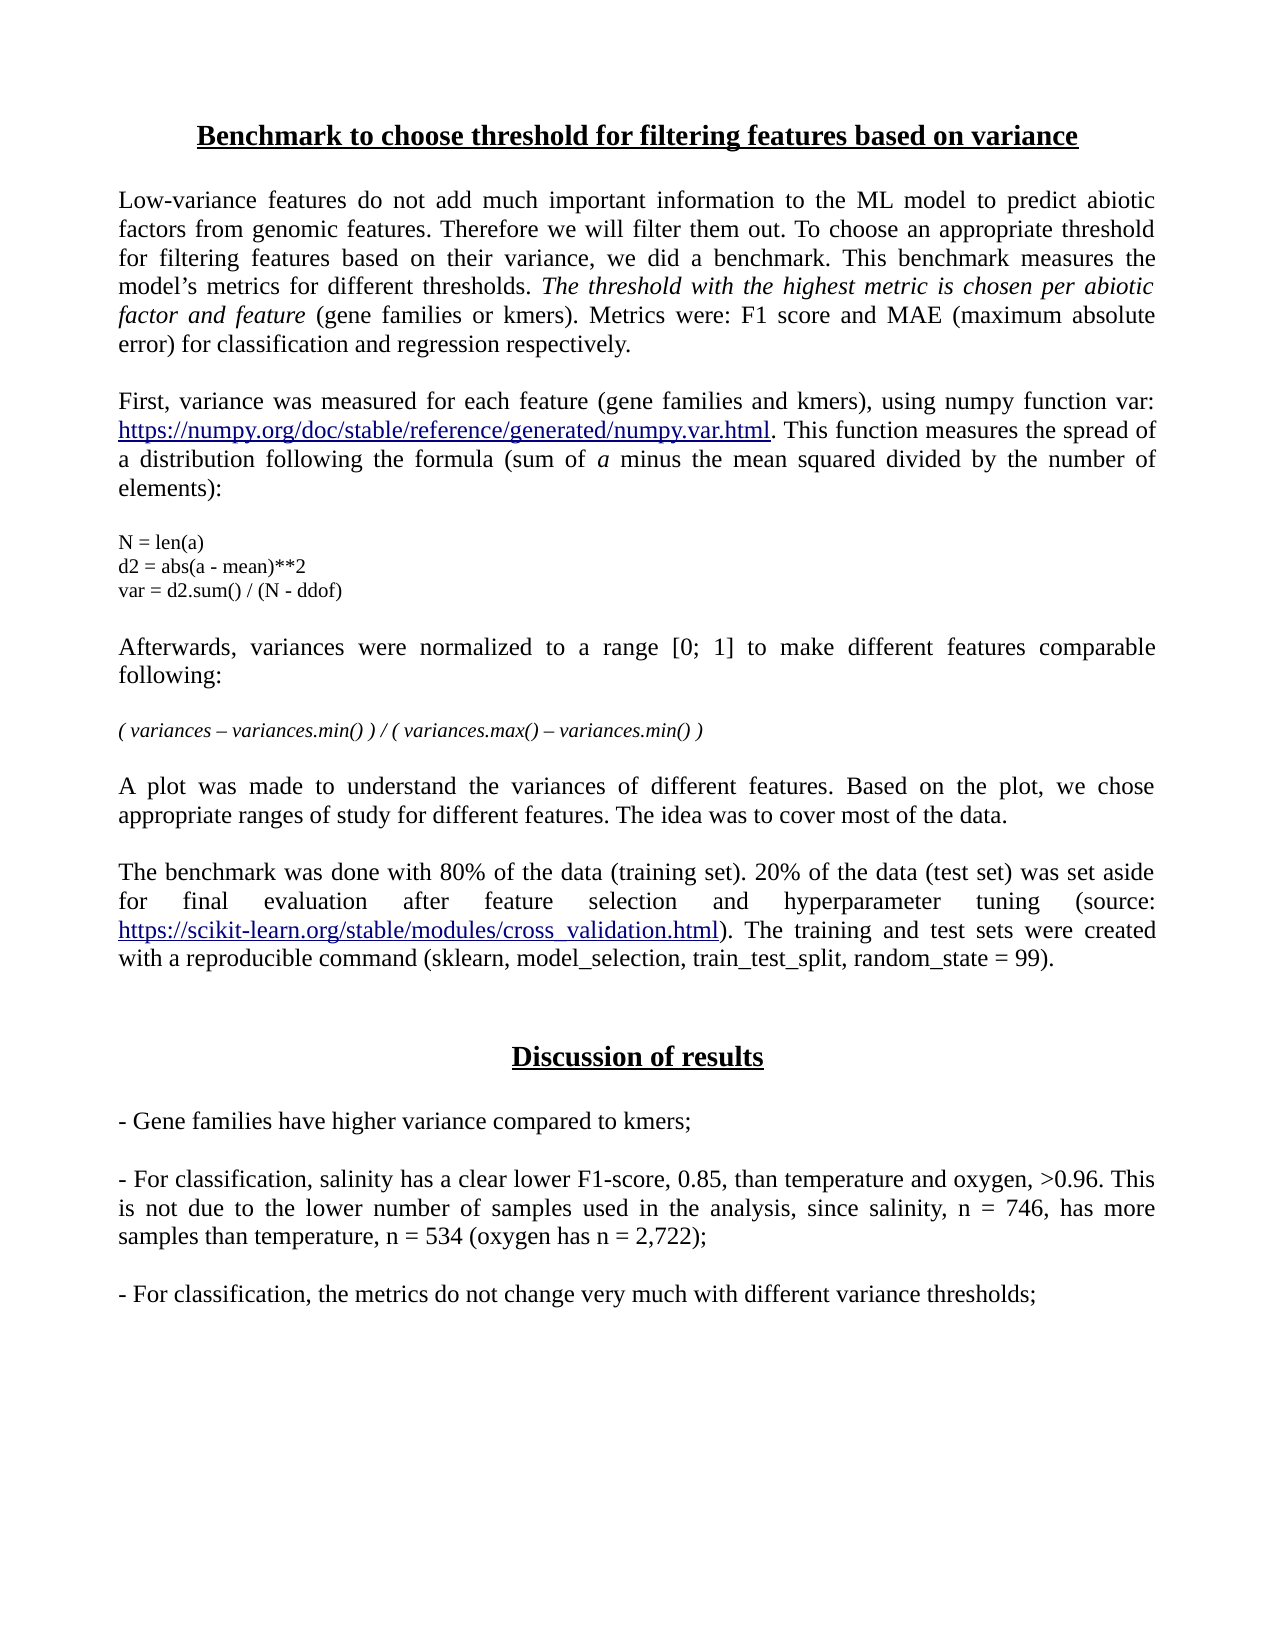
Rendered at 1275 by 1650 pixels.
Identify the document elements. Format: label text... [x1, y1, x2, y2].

text The benchmark was done with 80% of the data (training set). 20% of the data (test set) was set aside for final evaluation after feature selection and hyperparameter tuning (source: https://scikit-learn.org/stable/modules/cross_validation.html). The training and test sets were created with a reproducible command (sklearn, model_selection, train_test_split, random_state = 99). [118, 857, 1157, 972]
text First, variance was measured for each feature (gene families and kmers), using numpy function var: https://numpy.org/doc/stable/reference/generated/numpy.var.html. This function measures the spread of a distribution following the formula (sum of a minus the mean squared divided by the number of elements): [118, 386, 1157, 501]
text - For classification, the metrics do not change very much with different variance thresholds; [118, 1279, 1157, 1308]
text Afterwards, variances were normalized to a range [0; 1] to make different features comparable following: [118, 632, 1157, 689]
text Benchmark to choose threshold for filtering features based on variance [118, 118, 1157, 152]
text ( variances – variances.min() ) / ( variances.max() – variances.min() ) [118, 718, 1157, 742]
text Low-variance features do not add much important information to the ML model to predict abiotic factors from genomic features. Therefore we will filter them out. To choose an appropriate threshold for filtering features based on their variance, we did a benchmark. This benchmark measures the model’s metrics for different thresholds. The threshold with the highest metric is chosen per abiotic factor and feature (gene families or kmers). Metrics were: F1 score and MAE (maximum absolute error) for classification and regression respectively. [118, 185, 1157, 358]
text N = len(a) [118, 530, 1157, 554]
text - Gene families have higher variance compared to kmers; [118, 1106, 1157, 1135]
text - For classification, salinity has a clear lower F1-score, 0.85, than temperature and oxygen, >0.96. This is not due to the lower number of samples used in the analysis, since salinity, n = 746, has more samples than temperature, n = 534 (oxygen has n = 2,722); [118, 1164, 1157, 1250]
text d2 = abs(a - mean)**2 [118, 554, 1157, 578]
text Discussion of results [118, 1039, 1157, 1073]
text var = d2.sum() / (N - ddof) [118, 578, 1157, 602]
text A plot was made to understand the variances of different features. Based on the plot, we chose appropriate ranges of study for different features. The idea was to cover most of the data. [118, 771, 1157, 828]
